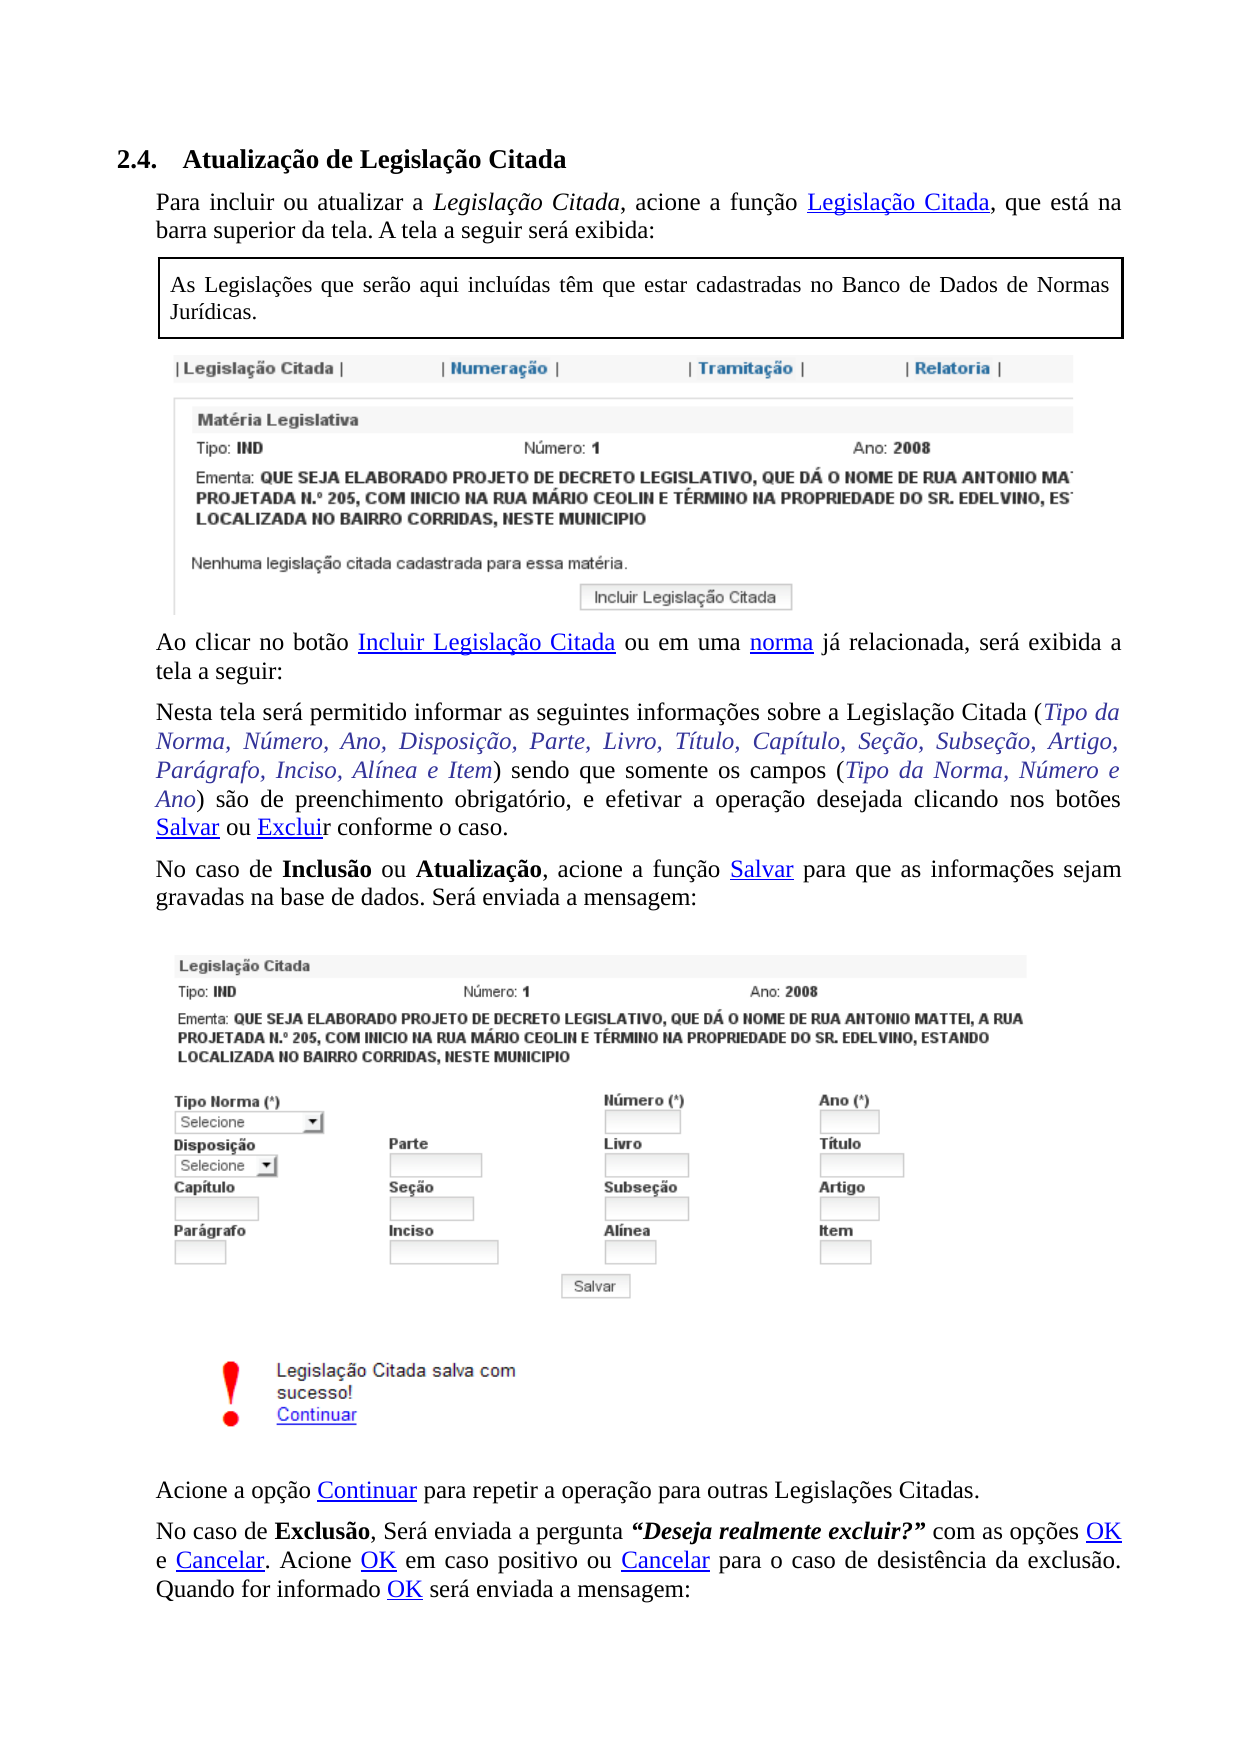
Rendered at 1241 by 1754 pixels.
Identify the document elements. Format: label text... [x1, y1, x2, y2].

text Ao clicar no botão Incluir Legislação Citada ou em uma norma já relacionada, será exibida a tela a seguir: [156, 339, 1122, 685]
table_header As Legislações que serão aqui incluídas têm que estar cadastradas no Banco de Dados de Normas Jurídicas. [160, 259, 1121, 337]
picture [171, 1326, 586, 1454]
text Nesta tela será permitido informar as seguintes informações sobre a Legislação Citada (Tipo da Norma, Número, Ano, Disposição, Parte, Livro, Título, Capítulo, Seção, Subseção, Artigo, Parágrafo, Inciso, Alínea e Item) sendo que somente os campos (Tipo da Norma, Número e Ano) são de preenchimento obrigatório, e efetivar a operação desejada clicando nos botões Salvar ou Excluir conforme o caso. [156, 697, 1122, 841]
text No caso de Inclusão ou Atualização, acione a função Salvar para que as informações sejam gravadas na base de dados. Será enviada a mensagem: [155, 854, 1122, 911]
picture [166, 355, 1074, 615]
text Acione a opção Continuar para repetir a operação para outras Legislações Citadas. [155, 1475, 1122, 1504]
picture [168, 955, 1027, 1304]
text No caso de Exclusão, Será enviada a pergunta “Deseja realmente excluir?” com as opções OK e Cancelar. Acione OK em caso positivo ou Cancelar para o caso de desistência da exclusão. Quando for informado OK será enviada a mensagem: [156, 1516, 1122, 1603]
text Para incluir ou atualizar a Legislação Citada, acione a função Legislação Citada, que está na barra superior da tela. A tela a seguir será exibida: [156, 187, 1122, 244]
subtitle 2.4. Atualização de Legislação Citada [117, 143, 1122, 174]
